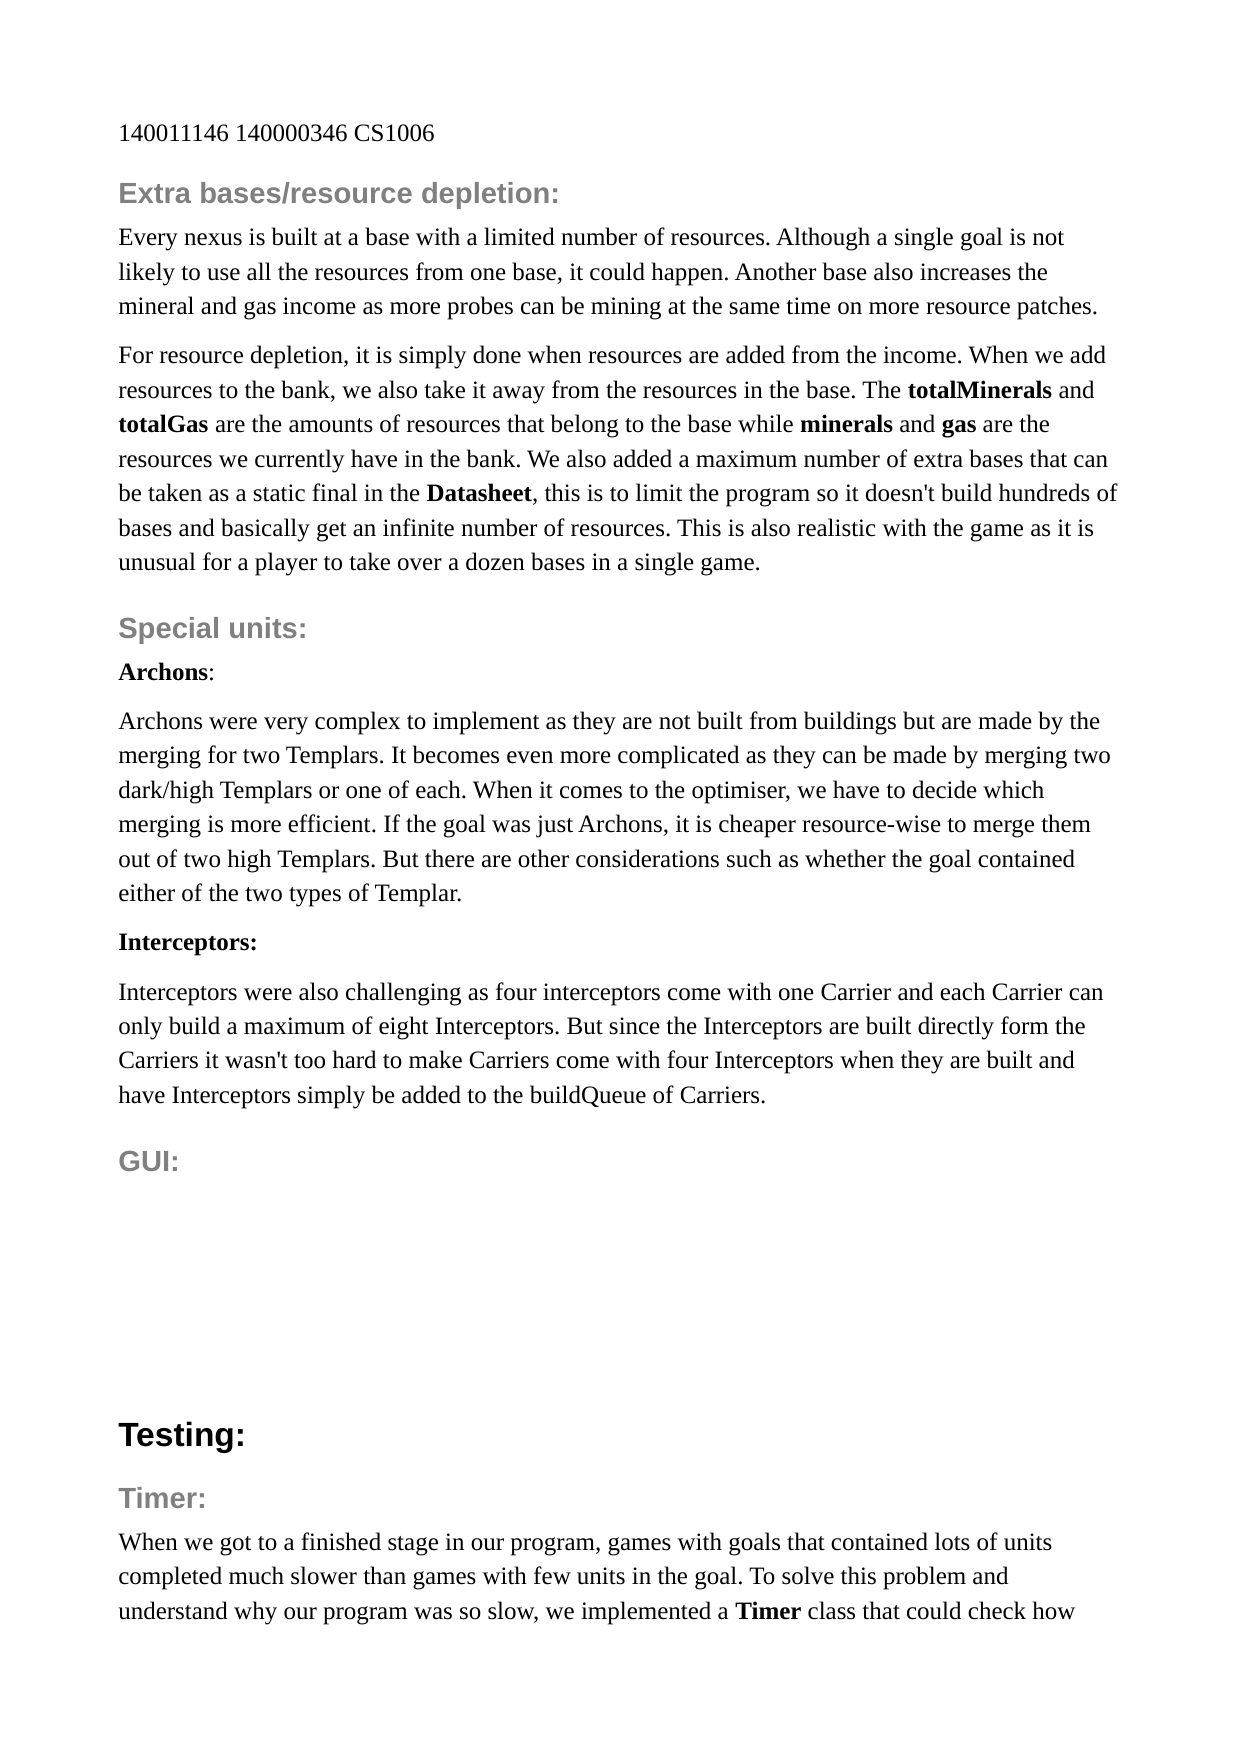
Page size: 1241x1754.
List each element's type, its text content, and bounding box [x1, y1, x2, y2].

subtitle Testing: [118, 1415, 1122, 1454]
subtitle GUI: [118, 1144, 1122, 1177]
text Every nexus is built at a base with a limited number of resources. Although a single goal is not likely to use all the resources from one base, it could happen. Another base also increases the mineral and gas income as more probes can be mining at the same time on more resource patches. [118, 222, 1122, 320]
text Archons: [118, 657, 1122, 686]
text Interceptors: [118, 927, 1122, 956]
subtitle Extra bases/resource depletion: [118, 176, 1122, 210]
text For resource depletion, it is simply done when resources are added from the income. When we add resources to the bank, we also take it away from the resources in the base. The totalMinerals and totalGas are the amounts of resources that belong to the base while minerals and gas are the resources we currently have in the bank. We also added a maximum number of extra bases that can be taken as a static final in the Datasheet, this is to limit the program so it doesn't build hundreds of bases and basically get an infinite number of resources. This is also realistic with the game as it is unusual for a player to take over a dozen bases in a single game. [118, 340, 1122, 576]
subtitle Timer: [118, 1481, 1122, 1514]
text Interceptors were also challenging as four interceptors come with one Carrier and each Carrier can only build a maximum of eight Interceptors. But since the Interceptors are built directly form the Carriers it wasn't too hard to make Carriers come with four Interceptors when they are built and have Interceptors simply be added to the buildQueue of Carriers. [118, 977, 1122, 1109]
subtitle Special units: [118, 611, 1122, 644]
text Archons were very complex to implement as they are not built from buildings but are made by the merging for two Templars. It becomes even more complicated as they can be made by merging two dark/high Templars or one of each. When it comes to the optimiser, we have to decide which merging is more efficient. If the goal was just Archons, it is cheaper resource-wise to merge them out of two high Templars. But there are other considerations such as whether the goal contained either of the two types of Templar. [118, 706, 1122, 907]
text When we got to a finished stage in our program, games with goals that contained lots of units completed much slower than games with few units in the goal. To solve this problem and understand why our program was so slow, we implemented a Timer class that could check how [118, 1527, 1122, 1625]
